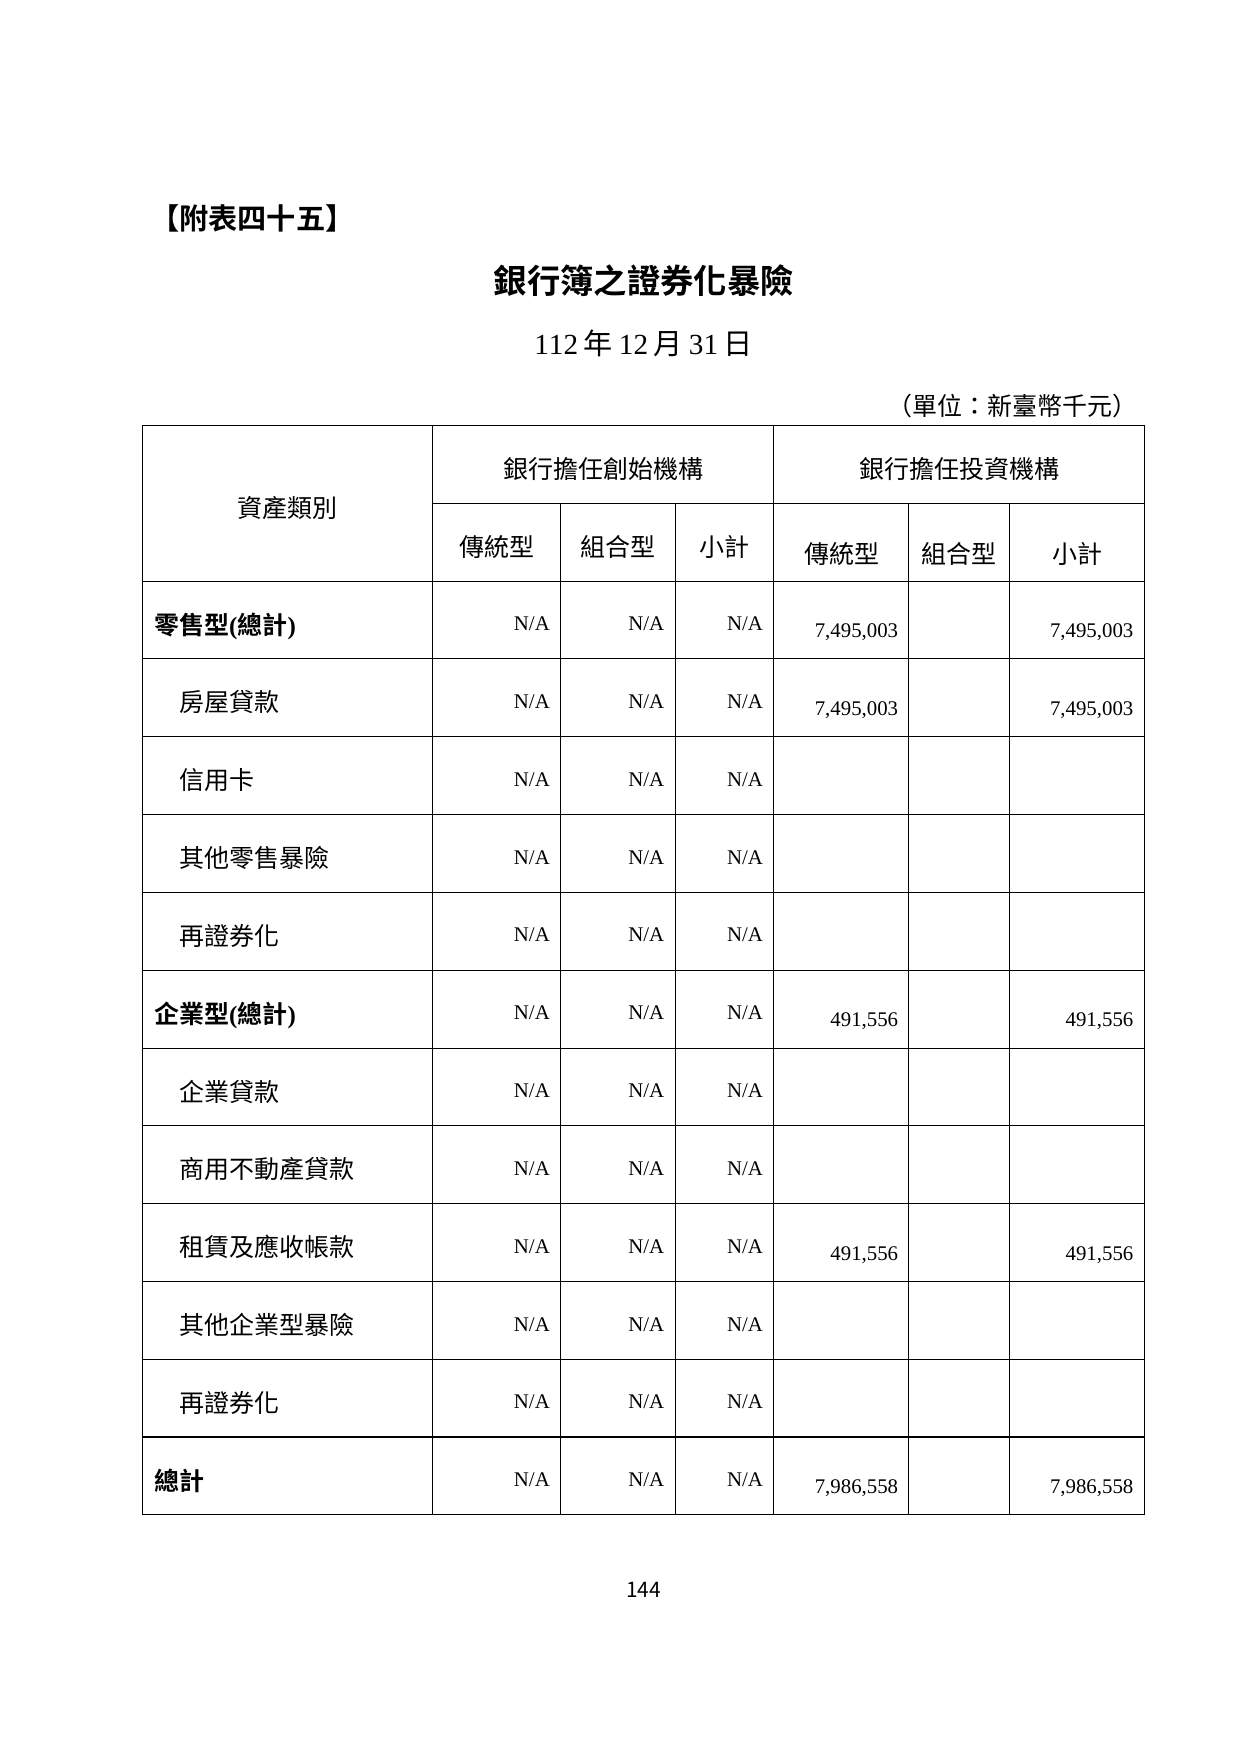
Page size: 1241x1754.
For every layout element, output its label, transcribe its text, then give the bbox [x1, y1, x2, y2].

table_cell 再證券化 [143, 893, 432, 969]
table_cell [774, 893, 908, 969]
table_header 銀行擔任創始機構 [433, 426, 773, 503]
table_header 資產類別 [143, 426, 432, 581]
table_cell [909, 1360, 1009, 1436]
table_cell [774, 1282, 908, 1359]
table_cell 7,495,003 [1010, 582, 1144, 658]
table_cell 7,495,003 [774, 659, 908, 736]
table_cell [1010, 1360, 1144, 1436]
table_cell 小計 [676, 504, 773, 581]
table_cell N/A [676, 815, 773, 892]
table_cell [909, 893, 1009, 969]
table_cell N/A [676, 1049, 773, 1125]
table_cell 其他零售暴險 [143, 815, 432, 892]
table_cell N/A [676, 1282, 773, 1359]
table_cell [774, 1360, 908, 1436]
table_cell N/A [676, 1360, 773, 1436]
table_cell N/A [433, 737, 560, 814]
table_cell 組合型 [561, 504, 675, 581]
text （單位：新臺幣千元） [150, 362, 1137, 425]
table_cell [1010, 893, 1144, 969]
table_cell [909, 737, 1009, 814]
table_cell 企業貸款 [143, 1049, 432, 1125]
table_cell N/A [676, 893, 773, 969]
table_cell [774, 1126, 908, 1203]
table_cell N/A [676, 659, 773, 736]
table_cell 小計 [1010, 504, 1144, 581]
table_cell 其他企業型暴險 [143, 1282, 432, 1359]
table_cell [1010, 737, 1144, 814]
table_cell N/A [433, 1438, 560, 1514]
table_cell [909, 582, 1009, 658]
table_cell 租賃及應收帳款 [143, 1204, 432, 1281]
table_header 銀行擔任投資機構 [774, 426, 1144, 503]
table_cell [774, 1049, 908, 1125]
table_cell [909, 971, 1009, 1047]
table_cell N/A [676, 1126, 773, 1203]
table_cell N/A [561, 582, 675, 658]
table_cell N/A [561, 893, 675, 969]
table_cell [1010, 1282, 1144, 1359]
table_cell N/A [433, 893, 560, 969]
table_cell [909, 659, 1009, 736]
text 【附表四十五】銀行簿之證券化暴險 [150, 175, 1137, 237]
table_cell [1010, 1126, 1144, 1203]
table_cell 7,986,558 [1010, 1438, 1144, 1514]
table_cell N/A [676, 1204, 773, 1281]
table_cell 491,556 [774, 971, 908, 1047]
table_cell N/A [433, 971, 560, 1047]
table_cell N/A [433, 1282, 560, 1359]
table_cell 傳統型 [774, 504, 908, 581]
table_cell N/A [433, 582, 560, 658]
table_cell N/A [433, 1204, 560, 1281]
table_cell [1010, 1049, 1144, 1125]
table_cell N/A [561, 1126, 675, 1203]
text 銀行簿之證券化暴險 [150, 237, 1137, 300]
table_cell [909, 1204, 1009, 1281]
table_cell N/A [433, 815, 560, 892]
table_cell 再證券化 [143, 1360, 432, 1436]
table_cell 7,495,003 [1010, 659, 1144, 736]
table_cell N/A [433, 1049, 560, 1125]
table_cell [909, 1049, 1009, 1125]
table_cell N/A [561, 659, 675, 736]
table_cell [774, 815, 908, 892]
table_cell [1010, 815, 1144, 892]
table_cell N/A [433, 659, 560, 736]
table_cell 組合型 [909, 504, 1009, 581]
table_cell N/A [561, 1438, 675, 1514]
table_cell N/A [676, 971, 773, 1047]
table_cell N/A [676, 582, 773, 658]
table_cell N/A [561, 737, 675, 814]
table_cell [909, 1438, 1009, 1514]
table_cell N/A [676, 737, 773, 814]
table_cell N/A [561, 1049, 675, 1125]
table_cell [909, 815, 1009, 892]
table_cell N/A [433, 1126, 560, 1203]
table_cell 7,986,558 [774, 1438, 908, 1514]
table_cell 商用不動產貸款 [143, 1126, 432, 1203]
table_cell 傳統型 [433, 504, 560, 581]
text 112年12月31日 [150, 300, 1137, 362]
table_cell N/A [561, 1204, 675, 1281]
table_cell N/A [561, 1360, 675, 1436]
table_cell [909, 1126, 1009, 1203]
table_cell 491,556 [1010, 1204, 1144, 1281]
table_cell N/A [676, 1438, 773, 1514]
table_cell 491,556 [1010, 971, 1144, 1047]
table_cell 企業型(總計) [143, 971, 432, 1047]
table_cell 491,556 [774, 1204, 908, 1281]
table_cell 信用卡 [143, 737, 432, 814]
table_cell N/A [561, 1282, 675, 1359]
table_cell N/A [561, 815, 675, 892]
table_cell N/A [433, 1360, 560, 1436]
table_cell [909, 1282, 1009, 1359]
table_cell 7,495,003 [774, 582, 908, 658]
table_cell 總計 [143, 1438, 432, 1514]
table_cell 房屋貸款 [143, 659, 432, 736]
table_cell N/A [561, 971, 675, 1047]
table_cell 零售型(總計) [143, 582, 432, 658]
table_cell [774, 737, 908, 814]
